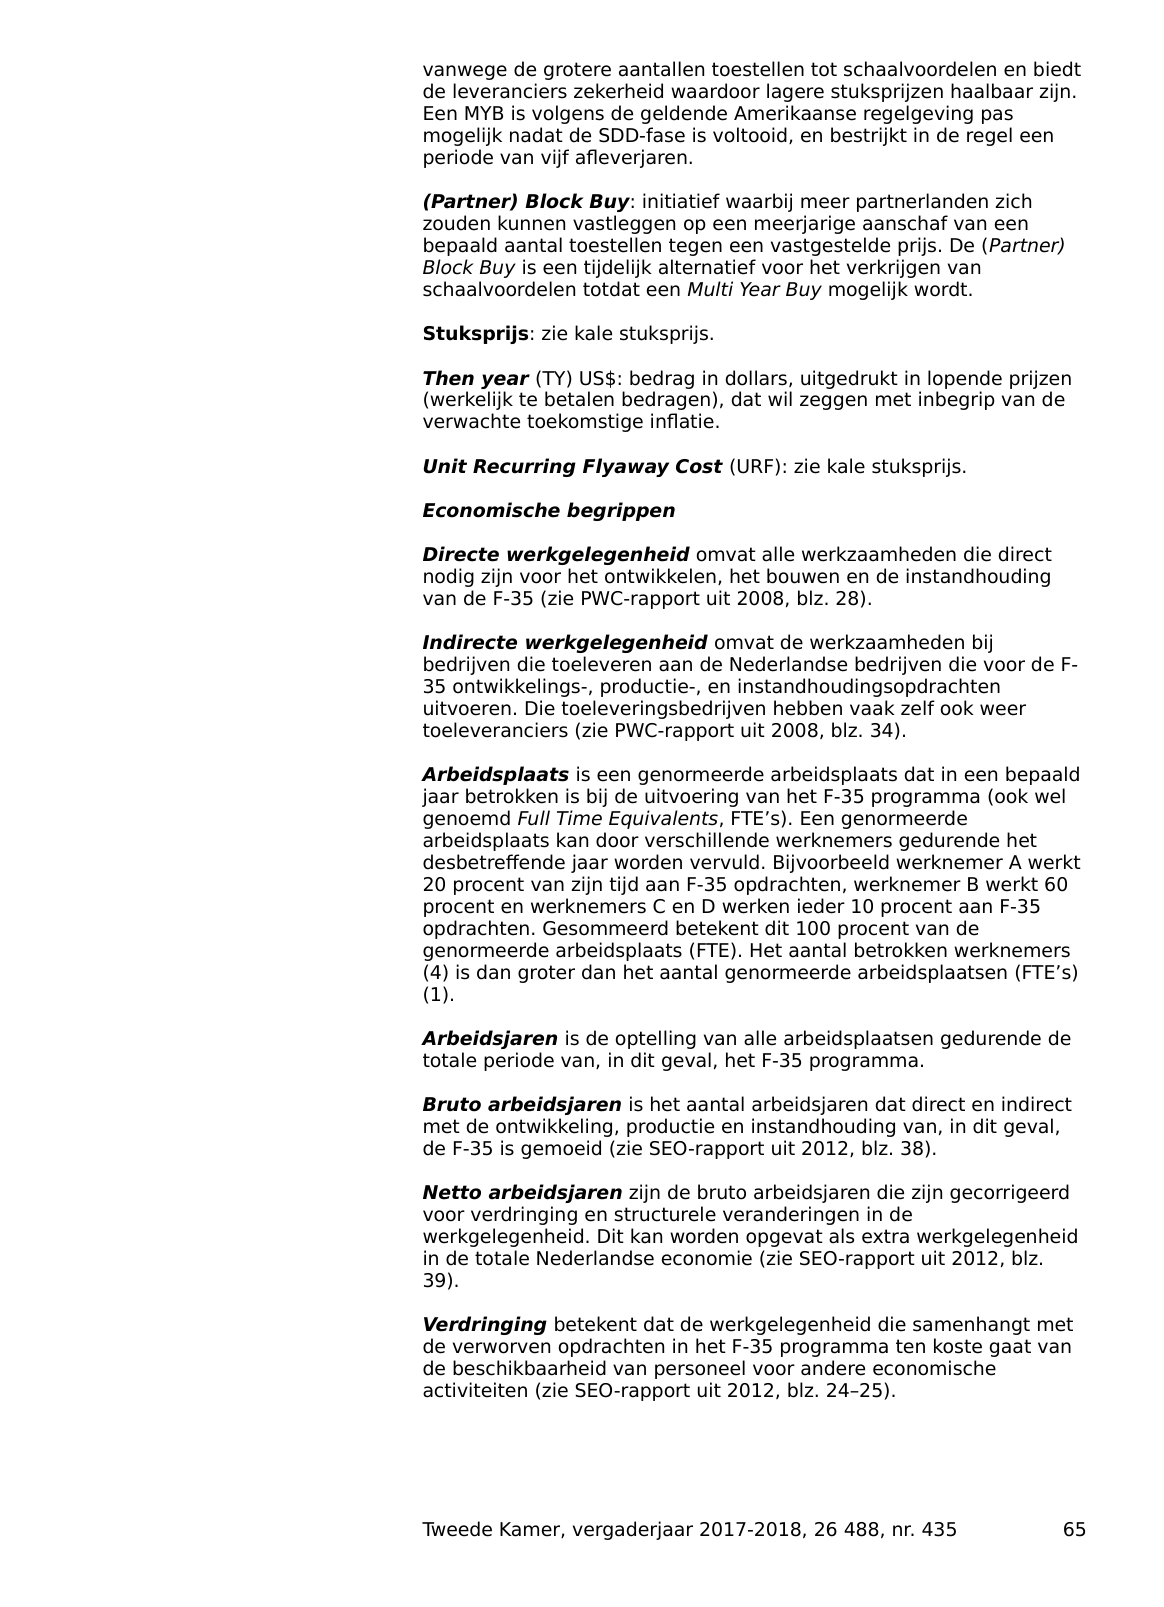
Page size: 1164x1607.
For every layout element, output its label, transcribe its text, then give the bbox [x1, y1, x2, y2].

text Arbeidsplaats is een genormeerde arbeidsplaats dat in een bepaald jaar betrokken is bij de uitvoering van het F-35 programma (ook wel genoemd Full Time Equivalents, FTE’s). Een genormeerde arbeidsplaats kan door verschillende werknemers gedurende het desbetreffende jaar worden vervuld. Bijvoorbeeld werknemer A werkt 20 procent van zijn tijd aan F-35 opdrachten, werknemer B werkt 60 procent en werknemers C en D werken ieder 10 procent aan F-35 opdrachten. Gesommeerd betekent dit 100 procent van de genormeerde arbeidsplaats (FTE). Het aantal betrokken werknemers (4) is dan groter dan het aantal genormeerde arbeidsplaatsen (FTE’s) (1). [422, 764, 1087, 1006]
text Bruto arbeidsjaren is het aantal arbeidsjaren dat direct en indirect met de ontwikkeling, productie en instandhouding van, in dit geval, de F-35 is gemoeid (zie SEO-rapport uit 2012, blz. 38). [422, 1094, 1087, 1160]
subtitle Economische begrippen [422, 500, 1087, 522]
text Netto arbeidsjaren zijn de bruto arbeidsjaren die zijn gecorrigeerd voor verdringing en structurele veranderingen in de werkgelegenheid. Dit kan worden opgevat als extra werkgelegenheid in de totale Nederlandse economie (zie SEO-rapport uit 2012, blz. 39). [422, 1182, 1087, 1292]
text Arbeidsjaren is de optelling van alle arbeidsplaatsen gedurende de totale periode van, in dit geval, het F-35 programma. [422, 1028, 1087, 1072]
text Indirecte werkgelegenheid omvat de werkzaamheden bij bedrijven die toeleveren aan de Nederlandse bedrijven die voor de F-35 ontwikkelings-, productie-, en instandhoudingsopdrachten uitvoeren. Die toeleveringsbedrijven hebben vaak zelf ook weer toeleveranciers (zie PWC-rapport uit 2008, blz. 34). [422, 632, 1087, 742]
text Unit Recurring Flyaway Cost (URF): zie kale stuksprijs. [422, 456, 1087, 477]
text vanwege de grotere aantallen toestellen tot schaalvoordelen en biedt de leveranciers zekerheid waardoor lagere stuksprijzen haalbaar zijn. Een MYB is volgens de geldende Amerikaanse regelgeving pas mogelijk nadat de SDD-fase is voltooid, en bestrijkt in de regel een periode van vijf afleverjaren. [422, 59, 1087, 169]
text (Partner) Block Buy: initiatief waarbij meer partnerlanden zich zouden kunnen vastleggen op een meerjarige aanschaf van een bepaald aantal toestellen tegen een vastgestelde prijs. De (Partner) Block Buy is een tijdelijk alternatief voor het verkrijgen van schaalvoordelen totdat een Multi Year Buy mogelijk wordt. [422, 191, 1087, 301]
text Then year (TY) US$: bedrag in dollars, uitgedrukt in lopende prijzen (werkelijk te betalen bedragen), dat wil zeggen met inbegrip van de verwachte toekomstige inflatie. [422, 367, 1087, 433]
text Verdringing betekent dat de werkgelegenheid die samenhangt met de verworven opdrachten in het F-35 programma ten koste gaat van de beschikbaarheid van personeel voor andere economische activiteiten (zie SEO-rapport uit 2012, blz. 24–25). [422, 1314, 1087, 1402]
text Directe werkgelegenheid omvat alle werkzaamheden die direct nodig zijn voor het ontwikkelen, het bouwen en de instandhouding van de F-35 (zie PWC-rapport uit 2008, blz. 28). [422, 544, 1087, 610]
text Stuksprijs: zie kale stuksprijs. [422, 323, 1087, 345]
